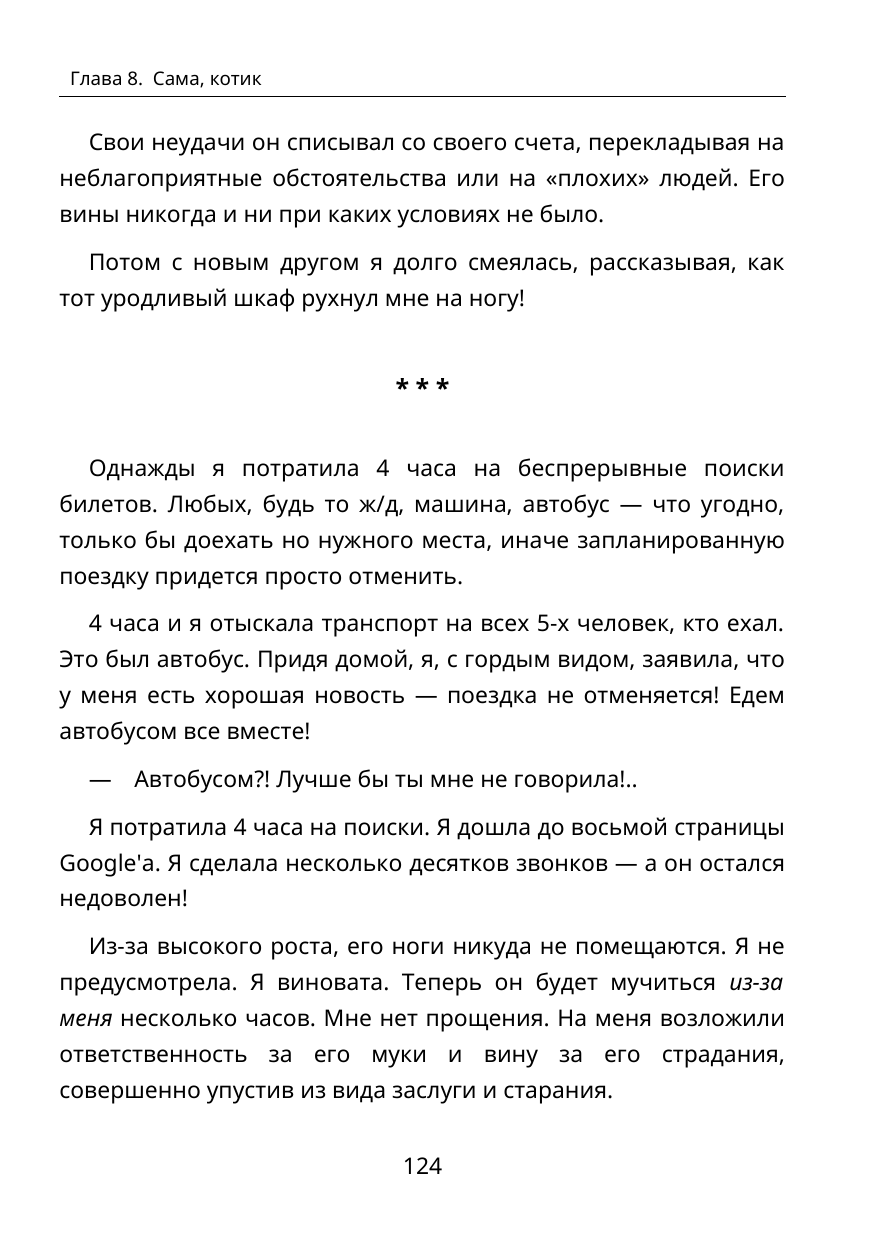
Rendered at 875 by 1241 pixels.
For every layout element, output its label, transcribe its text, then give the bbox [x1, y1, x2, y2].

text Из-за высокого роста, его ноги никуда не помещаются. Я не предусмотрела. Я виновата. Теперь он будет мучиться из-за меня несколько часов. Мне нет прощения. На меня возложили ответственность за его муки и вину за его страдания, совершенно упустив из вида заслуги и старания. [59, 930, 786, 1105]
list Автобусом?! Лучше бы ты мне не говорила!.. [59, 763, 786, 794]
text Свои неудачи он списывал со своего счета, перекладывая на неблагоприятные обстоятельства или на «плохих» людей. Его вины никогда и ни при каких условиях не было. [59, 126, 786, 229]
subtitle * * * [59, 371, 786, 405]
text Однажды я потратила 4 часа на беспрерывные поиски билетов. Любых, будь то ж/д, машина, автобус — что угодно, только бы доехать но нужного места, иначе запланированную поездку придется просто отменить. [59, 452, 786, 591]
text Потом с новым другом я долго смеялась, рассказывая, как тот уродливый шкаф рухнул мне на ногу! [59, 246, 786, 313]
text 4 часа и я отыскала транспорт на всех 5-х человек, кто ехал. Это был автобус. Придя домой, я, с гордым видом, заявила, что у меня есть хорошая новость — поездка не отменяется! Едем автобусом все вместе! [59, 607, 786, 746]
text Я потратила 4 часа на поиски. Я дошла до восьмой страницы Google'а. Я сделала несколько десятков звонков — а он остался недоволен! [59, 811, 786, 914]
